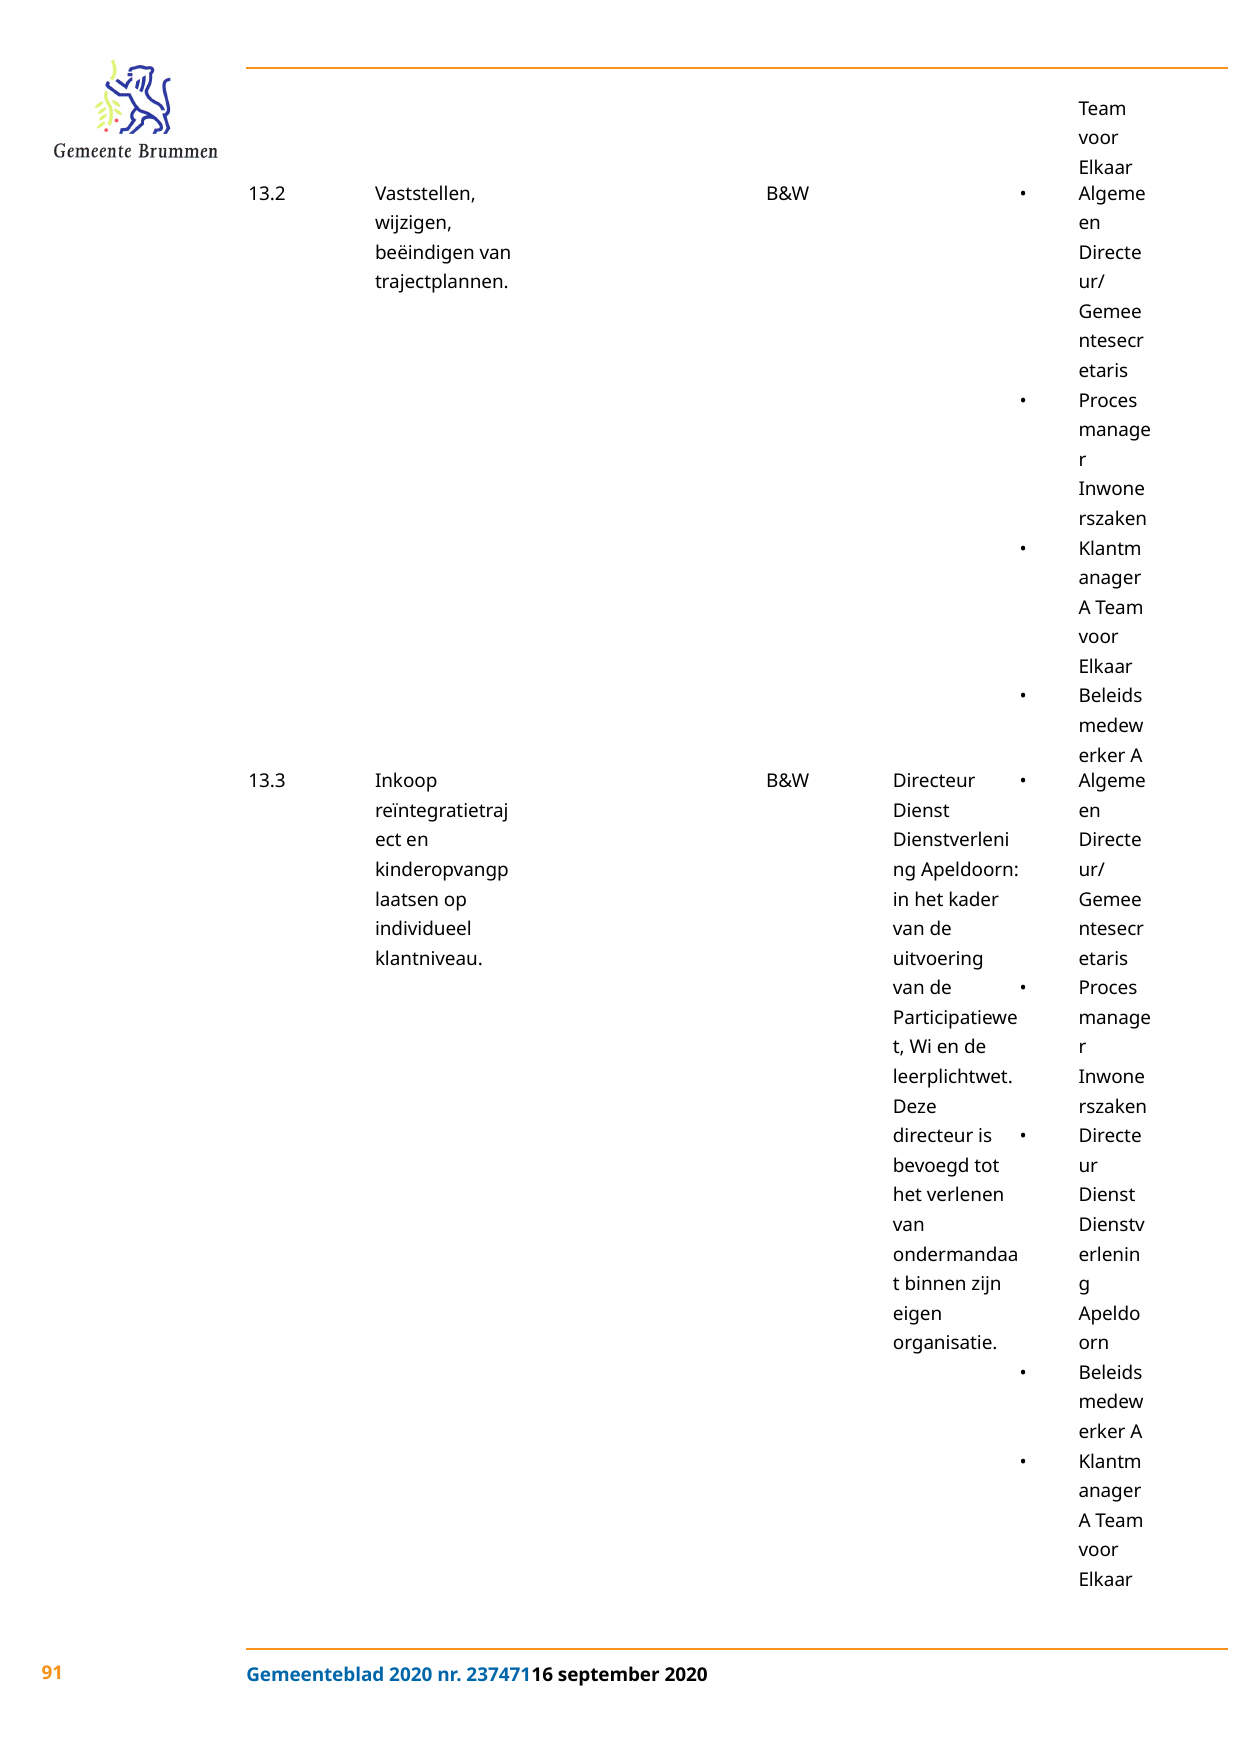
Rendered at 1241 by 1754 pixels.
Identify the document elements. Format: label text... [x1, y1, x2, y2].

table_cell [766, 95, 893, 180]
table_cell [375, 95, 512, 180]
table_cell 13.3 [248, 768, 375, 1592]
table_cell Team voor Elkaar [1019, 95, 1152, 180]
table_cell B&W [766, 768, 893, 1592]
table_cell [893, 95, 1019, 180]
table_cell B&W [766, 180, 893, 767]
table_cell Vaststellen, wijzigen, beëindigen van trajectplannen. [375, 180, 512, 767]
table_cell 13.2 [248, 180, 375, 767]
table_cell [513, 180, 766, 767]
table_cell [513, 95, 766, 180]
table_cell Inkoop reïntegratietraject en kinderopvangplaatsen op individueel klantniveau. [375, 768, 512, 1592]
table_cell [513, 768, 766, 1592]
table_cell [248, 95, 375, 180]
picture [41, 47, 231, 172]
table_cell Directeur Dienst Dienstverlening Apeldoorn: in het kader van de uitvoering van de Participatiewet, Wi en de leerplichtwet. Deze directeur is bevoegd tot het verlenen van ondermandaat binnen zijn eigen organisatie. [893, 768, 1019, 1592]
table_cell [893, 180, 1019, 767]
table_cell Algemeen Directeur/ Gemeentesecretaris Procesmanager Inwonerszaken Klantmanager A Team voor Elkaar Beleidsmedewerker A [1019, 180, 1152, 767]
table_cell Algemeen Directeur/ Gemeentesecretaris Procesmanager Inwonerszaken Directeur Dienst Dienstverlening Apeldoorn Beleidsmedewerker A Klantmanager A Team voor Elkaar [1019, 768, 1152, 1592]
